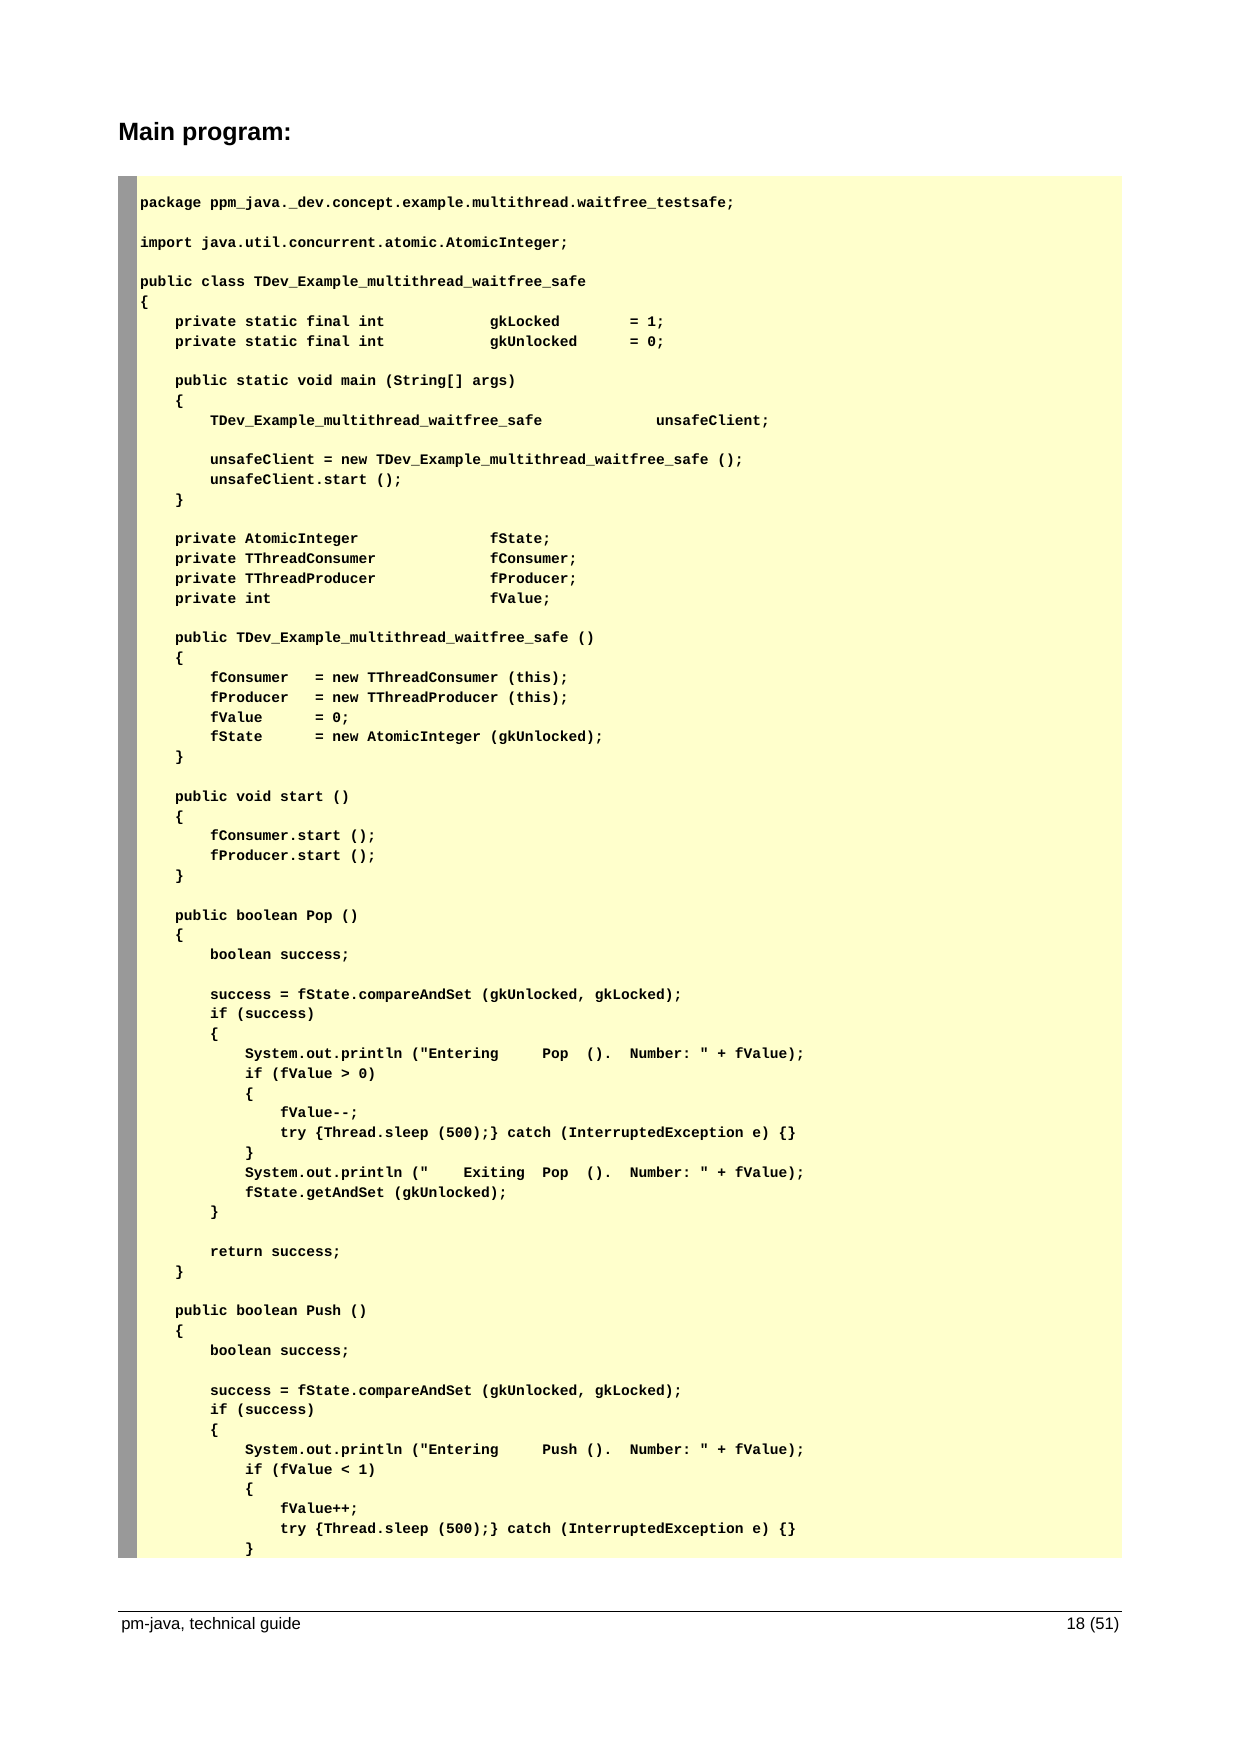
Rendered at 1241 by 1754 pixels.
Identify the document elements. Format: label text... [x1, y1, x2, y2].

list { [137, 393, 1122, 410]
list fValue = 0; [137, 710, 1122, 726]
list { [137, 1422, 1122, 1439]
list { [137, 1027, 1122, 1043]
list unsafeClient = new TDev_Example_multithread_waitfree_safe (); [137, 453, 1122, 469]
list public boolean Pop () [137, 908, 1122, 924]
list } [137, 492, 1122, 509]
list public void start () [137, 789, 1122, 806]
list private TThreadProducer fProducer; [137, 571, 1122, 588]
list public boolean Push () [137, 1304, 1122, 1320]
list boolean success; [137, 947, 1122, 964]
list private static final int gkUnlocked = 0; [137, 334, 1122, 350]
list if (fValue < 1) [137, 1462, 1122, 1478]
list { [137, 294, 1122, 311]
list import java.util.concurrent.atomic.AtomicInteger; [137, 235, 1122, 251]
list System.out.println ("Entering Pop (). Number: " + fValue); [137, 1046, 1122, 1063]
list } [137, 868, 1122, 885]
list try {Thread.sleep (500);} catch (InterruptedException e) {} [137, 1521, 1122, 1538]
list success = fState.compareAndSet (gkUnlocked, gkLocked); [137, 1383, 1122, 1399]
list } [137, 1541, 1122, 1558]
text Main program: [118, 118, 1122, 146]
list { [137, 651, 1122, 667]
list try {Thread.sleep (500);} catch (InterruptedException e) {} [137, 1126, 1122, 1142]
list TDev_Example_multithread_waitfree_safe unsafeClient; [137, 413, 1122, 429]
list public TDev_Example_multithread_waitfree_safe () [137, 631, 1122, 647]
list { [137, 1086, 1122, 1102]
list fConsumer.start (); [137, 829, 1122, 845]
list } [137, 749, 1122, 766]
list fConsumer = new TThreadConsumer (this); [137, 670, 1122, 687]
list } [137, 1205, 1122, 1221]
list fValue--; [137, 1106, 1122, 1122]
list fProducer.start (); [137, 848, 1122, 865]
list fState.getAndSet (gkUnlocked); [137, 1185, 1122, 1201]
list boolean success; [137, 1343, 1122, 1360]
list return success; [137, 1244, 1122, 1261]
list if (success) [137, 1007, 1122, 1023]
list if (fValue > 0) [137, 1066, 1122, 1083]
list private int fValue; [137, 591, 1122, 608]
list { [137, 1323, 1122, 1340]
list System.out.println ("Entering Push (). Number: " + fValue); [137, 1442, 1122, 1459]
list success = fState.compareAndSet (gkUnlocked, gkLocked); [137, 987, 1122, 1003]
list } [137, 1264, 1122, 1281]
list unsafeClient.start (); [137, 472, 1122, 489]
list fState = new AtomicInteger (gkUnlocked); [137, 730, 1122, 746]
list if (success) [137, 1403, 1122, 1419]
list fValue++; [137, 1502, 1122, 1518]
list private AtomicInteger fState; [137, 532, 1122, 548]
list public static void main (String[] args) [137, 373, 1122, 390]
list private static final int gkLocked = 1; [137, 314, 1122, 331]
list } [137, 1145, 1122, 1162]
list private TThreadConsumer fConsumer; [137, 552, 1122, 568]
list { [137, 809, 1122, 825]
list System.out.println (" Exiting Pop (). Number: " + fValue); [137, 1165, 1122, 1182]
list { [137, 1482, 1122, 1498]
list package ppm_java._dev.concept.example.multithread.waitfree_testsafe; [137, 195, 1122, 212]
list fProducer = new TThreadProducer (this); [137, 690, 1122, 707]
list { [137, 928, 1122, 944]
list public class TDev_Example_multithread_waitfree_safe [137, 274, 1122, 291]
